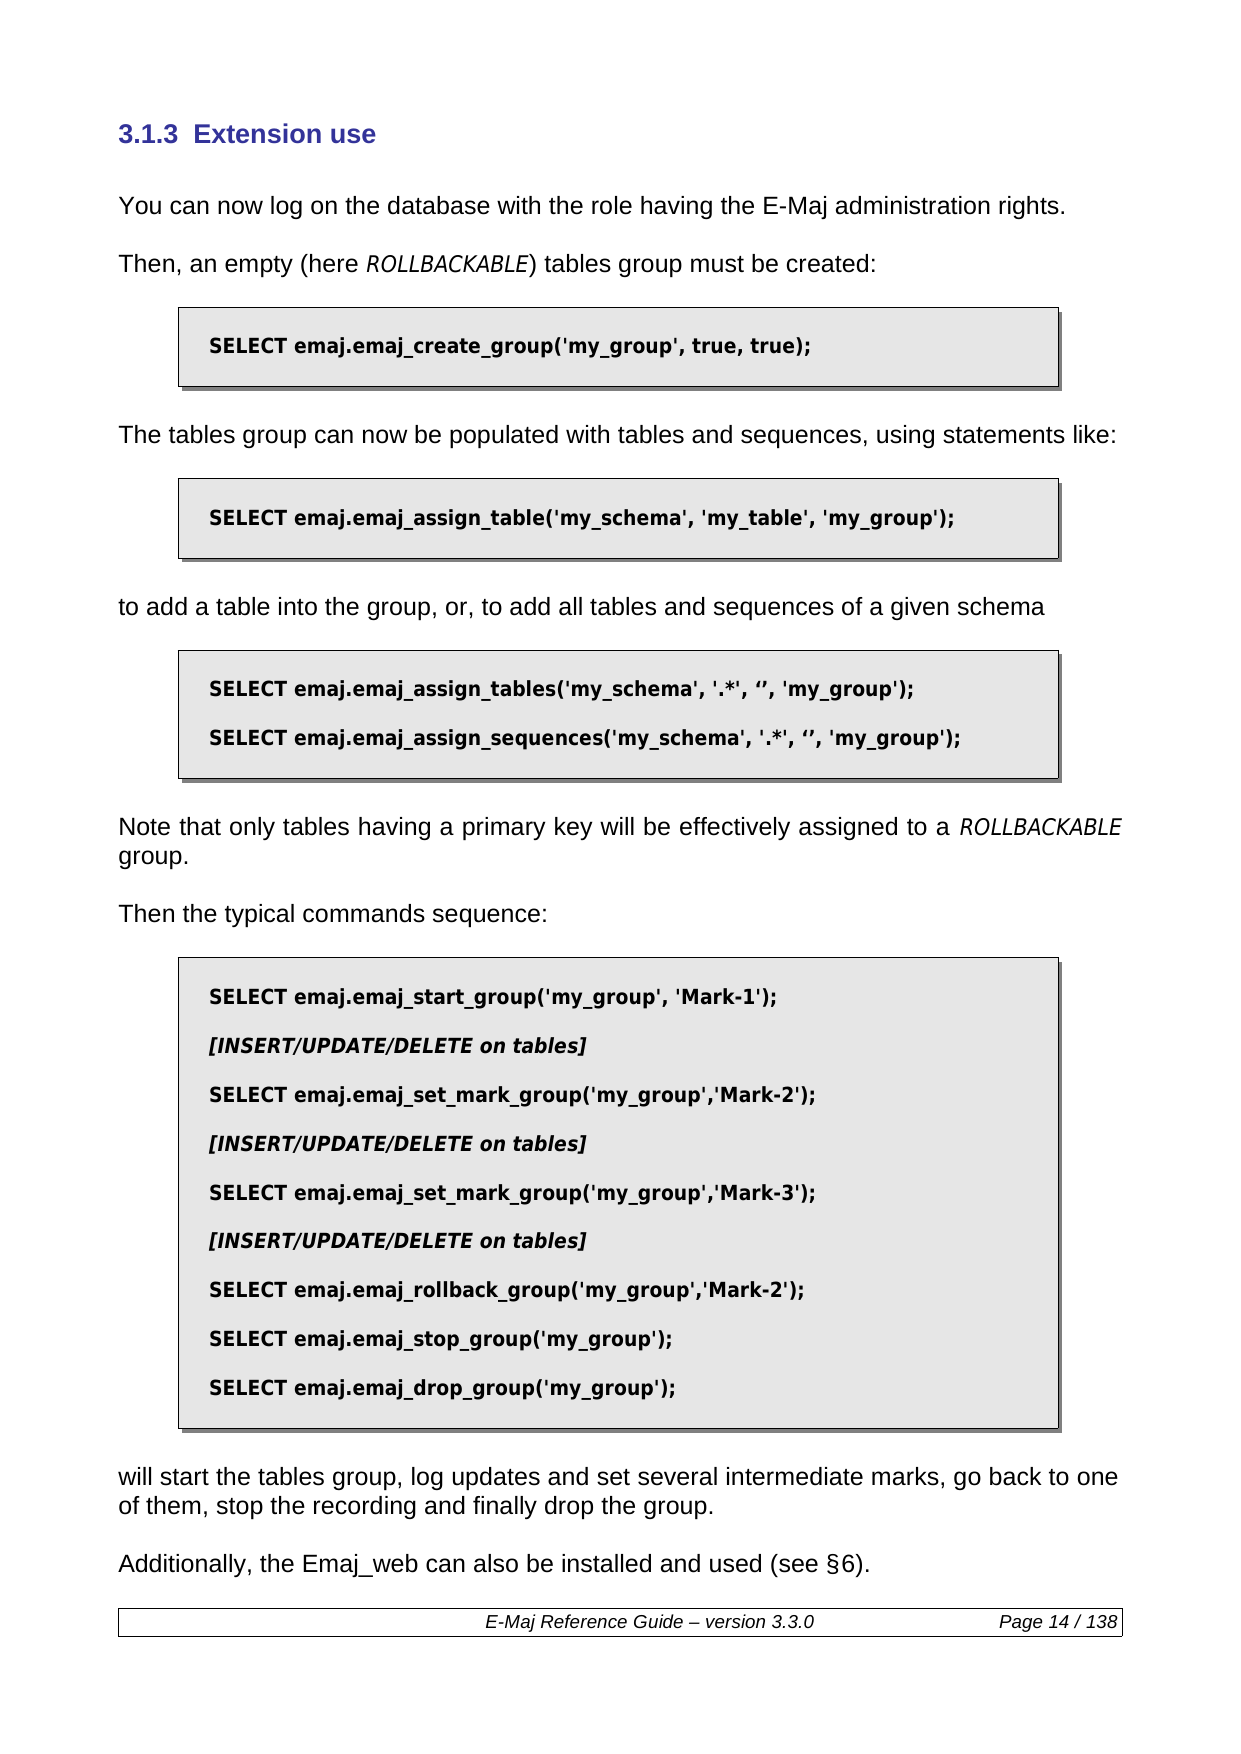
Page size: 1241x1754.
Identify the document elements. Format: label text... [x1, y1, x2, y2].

text [INSERT/UPDATE/DELETE on tables] [179, 1031, 1058, 1055]
text SELECT emaj.emaj_drop_group('my_group'); [179, 1373, 1058, 1398]
text Additionally, the Emaj_web can also be installed and used (see §6). [118, 1549, 1122, 1578]
text Note that only tables having a primary key will be effectively assigned to a ROLLBACKABLE group. [118, 812, 1122, 870]
text SELECT emaj.emaj_create_group('my_group', true, true); [179, 331, 1058, 356]
text [INSERT/UPDATE/DELETE on tables] [179, 1226, 1058, 1251]
text You can now log on the database with the role having the E-Maj administration rights. [118, 191, 1122, 220]
text [INSERT/UPDATE/DELETE on tables] [179, 1128, 1058, 1153]
text SELECT emaj.emaj_assign_tables('my_schema', '.*', ‘’, 'my_group'); [179, 674, 1058, 699]
text will start the tables group, log updates and set several intermediate marks, go back to one of them, stop the recording and finally drop the group. [118, 1462, 1122, 1520]
text Then the typical commands sequence: [118, 899, 1122, 928]
subtitle Extension use [118, 118, 1122, 149]
text Then, an empty (here ROLLBACKABLE) tables group must be created: [118, 249, 1122, 278]
text to add a table into the group, or, to add all tables and sequences of a given schema [118, 592, 1122, 621]
text SELECT emaj.emaj_rollback_group('my_group','Mark-2'); [179, 1275, 1058, 1300]
text SELECT emaj.emaj_assign_table('my_schema', 'my_table', 'my_group'); [179, 503, 1058, 527]
text SELECT emaj.emaj_assign_sequences('my_schema', '.*', ‘’, 'my_group'); [179, 723, 1058, 748]
text SELECT emaj.emaj_start_group('my_group', 'Mark-1'); [179, 982, 1058, 1006]
text SELECT emaj.emaj_set_mark_group('my_group','Mark-2'); [179, 1079, 1058, 1104]
text The tables group can now be populated with tables and sequences, using statements like: [118, 420, 1122, 449]
text SELECT emaj.emaj_stop_group('my_group'); [179, 1324, 1058, 1349]
text SELECT emaj.emaj_set_mark_group('my_group','Mark-3'); [179, 1177, 1058, 1202]
